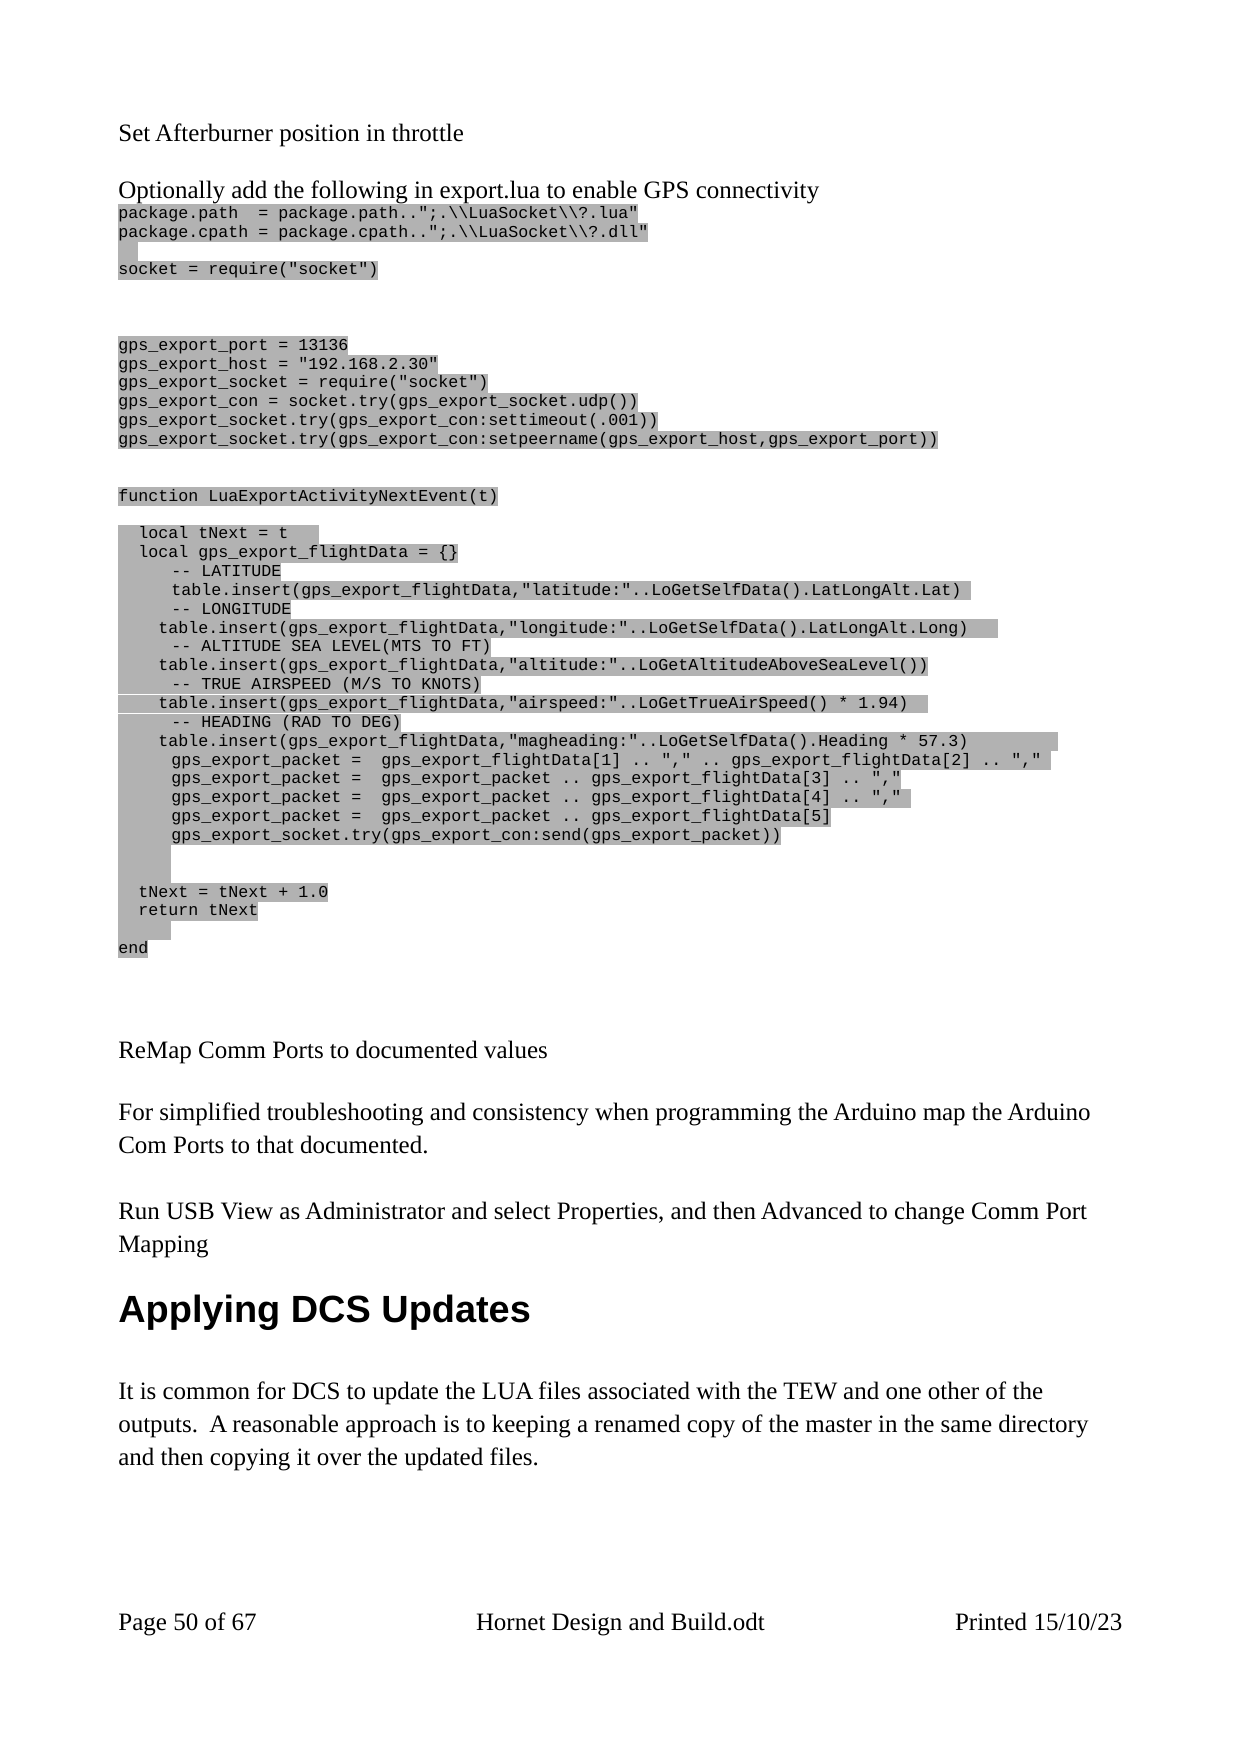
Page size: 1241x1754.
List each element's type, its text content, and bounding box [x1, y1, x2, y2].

text end [118, 940, 1181, 958]
text gps_export_con = socket.try(gps_export_socket.udp()) [118, 393, 1181, 412]
text -- LONGITUDE [118, 600, 1181, 619]
text -- TRUE AIRSPEED (M/S TO KNOTS) [118, 676, 1181, 694]
text gps_export_socket.try(gps_export_con:send(gps_export_packet)) [118, 827, 1181, 845]
text It is common for DCS to update the LUA files associated with the TEW and one other of the outputs. A reasonable approach is to keeping a renamed copy of the master in the same directory and then copying it over the updated files. [118, 1376, 1122, 1471]
text table.insert(gps_export_flightData,"airspeed:"..LoGetTrueAirSpeed() * 1.94) [118, 694, 1181, 713]
text socket = require("socket") [118, 261, 1181, 280]
text local gps_export_flightData = {} [118, 544, 1181, 563]
text gps_export_packet = gps_export_packet .. gps_export_flightData[3] .. "," [118, 770, 1181, 789]
text Run USB View as Administrator and select Properties, and then Advanced to change Comm Port Mapping [118, 1196, 1122, 1257]
text function LuaExportActivityNextEvent(t) [118, 487, 1181, 506]
text Set Afterburner position in throttle [118, 118, 1122, 147]
text local tNext = t [118, 525, 1181, 544]
text gps_export_packet = gps_export_packet .. gps_export_flightData[5] [118, 808, 1181, 827]
text package.cpath = package.cpath..";.\\LuaSocket\\?.dll" [118, 223, 1181, 242]
text gps_export_socket.try(gps_export_con:setpeername(gps_export_host,gps_export_port)) [118, 431, 1181, 449]
text gps_export_port = 13136 [118, 336, 1181, 355]
text Optionally add the following in export.lua to enable GPS connectivity [118, 176, 1122, 204]
text return tNext [118, 902, 1181, 921]
text -- ALTITUDE SEA LEVEL(MTS TO FT) [118, 638, 1181, 657]
text gps_export_socket = require("socket") [118, 374, 1181, 393]
text gps_export_packet = gps_export_packet .. gps_export_flightData[4] .. "," [118, 789, 1181, 808]
text tNext = tNext + 1.0 [118, 883, 1181, 902]
text table.insert(gps_export_flightData,"latitude:"..LoGetSelfData().LatLongAlt.Lat) [118, 581, 1181, 600]
subtitle Applying DCS Updates [118, 1287, 1122, 1330]
text table.insert(gps_export_flightData,"magheading:"..LoGetSelfData().Heading * 57.3) [118, 732, 1181, 751]
text gps_export_host = "192.168.2.30" [118, 355, 1181, 374]
text table.insert(gps_export_flightData,"longitude:"..LoGetSelfData().LatLongAlt.Long) [118, 619, 1181, 638]
text For simplified troubleshooting and consistency when programming the Arduino map the Arduino Com Ports to that documented. [118, 1097, 1122, 1158]
text table.insert(gps_export_flightData,"altitude:"..LoGetAltitudeAboveSeaLevel()) [118, 657, 1181, 676]
text gps_export_packet = gps_export_flightData[1] .. "," .. gps_export_flightData[2] .. "," [118, 751, 1181, 770]
text ReMap Comm Ports to documented values [118, 1035, 1122, 1064]
text package.path = package.path..";.\\LuaSocket\\?.lua" [118, 204, 1181, 223]
text -- LATITUDE [118, 563, 1181, 581]
text -- HEADING (RAD TO DEG) [118, 713, 1181, 732]
text gps_export_socket.try(gps_export_con:settimeout(.001)) [118, 412, 1181, 431]
